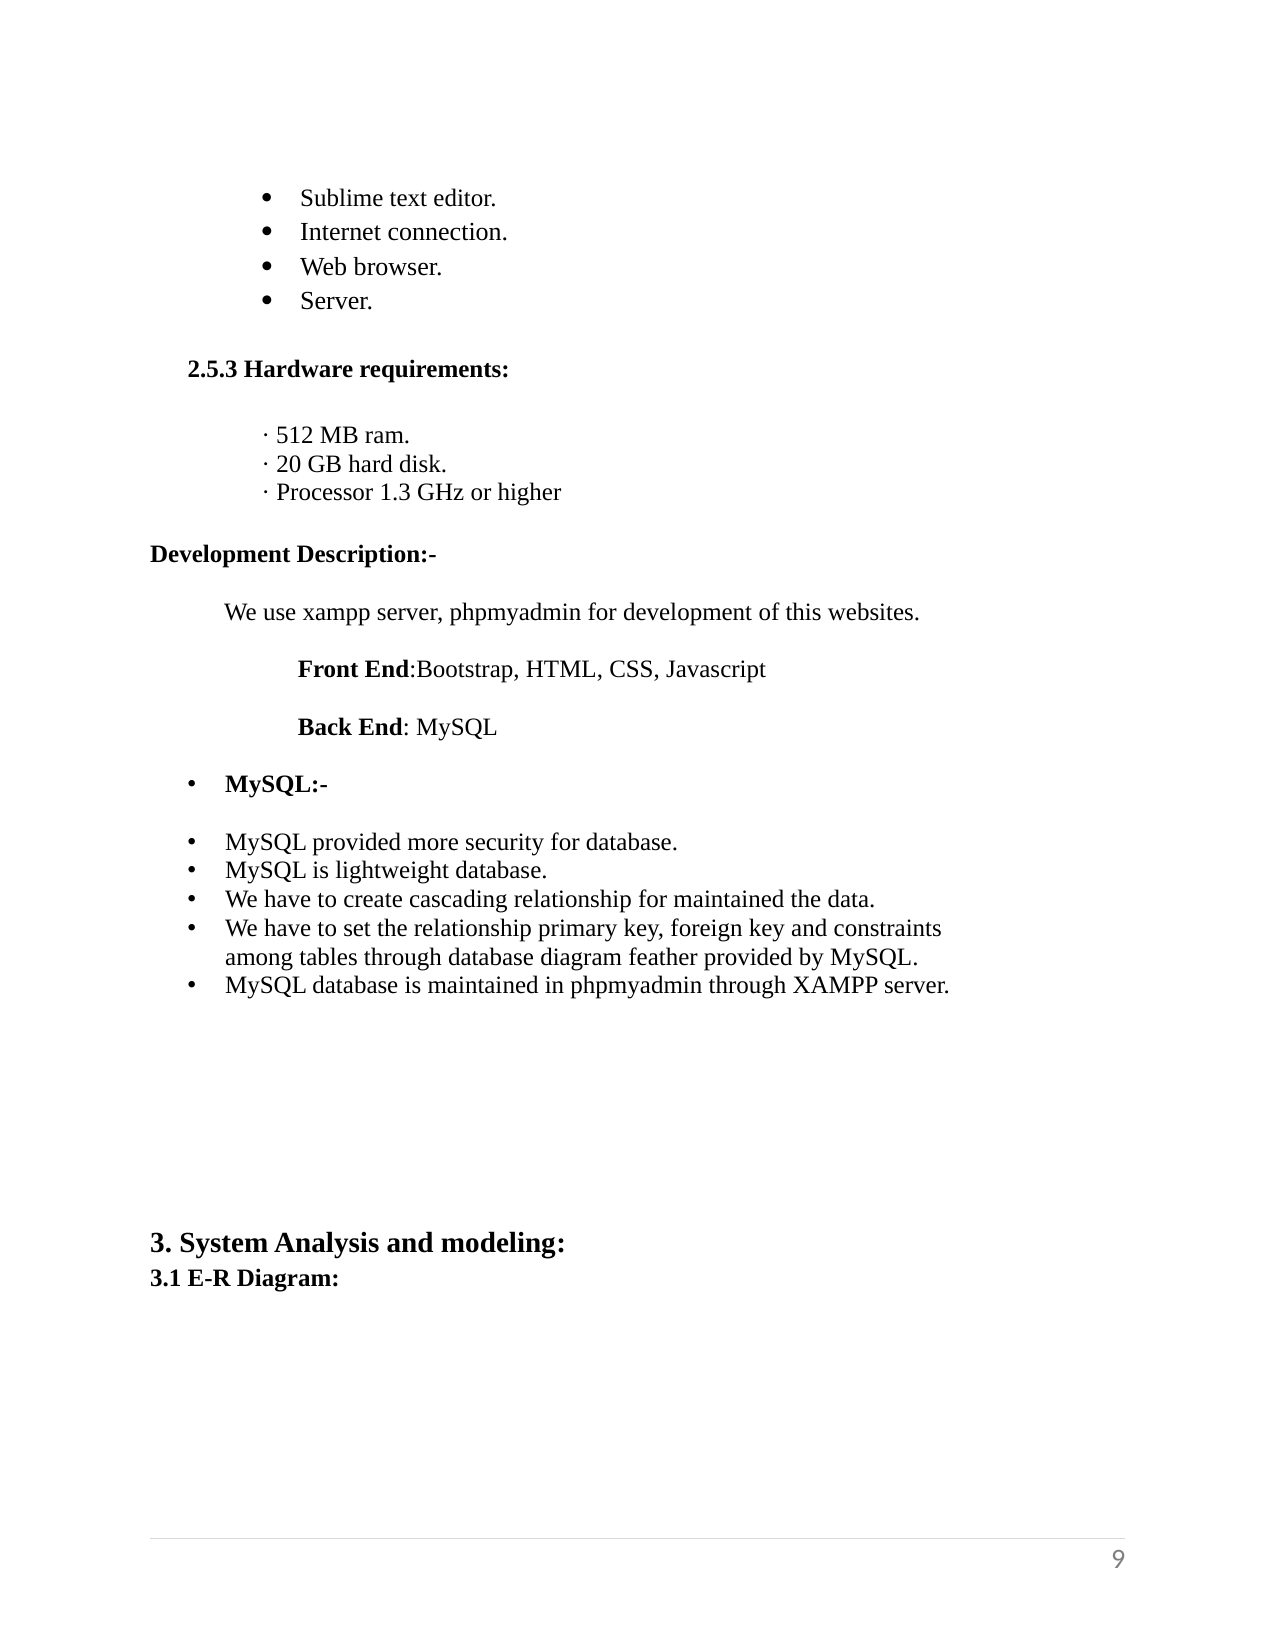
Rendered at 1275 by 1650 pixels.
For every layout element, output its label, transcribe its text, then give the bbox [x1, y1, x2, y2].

list We have to create cascading relationship for maintained the data. [187, 884, 1125, 913]
text 3.1 E-R Diagram: [150, 1263, 1125, 1292]
text Front End:Bootstrap, HTML, CSS, Javascript [150, 654, 1125, 683]
text · 512 MB ram. [150, 420, 1125, 449]
text · 20 GB hard disk. [150, 449, 1125, 477]
list Internet connection. [262, 216, 1125, 246]
list among tables through database diagram feather provided by MySQL. [187, 942, 1125, 971]
text Back End: MySQL [150, 712, 1125, 741]
list Web browser. [262, 251, 1125, 281]
list Server. [262, 285, 1125, 315]
list We have to set the relationship primary key, foreign key and constraints [187, 913, 1125, 942]
text · Processor 1.3 GHz or higher [150, 477, 1125, 506]
list MySQL provided more security for database. [187, 827, 1125, 856]
list MySQL:- [187, 769, 1125, 798]
list MySQL database is maintained in phpmyadmin through XAMPP server. [187, 971, 1125, 999]
list MySQL is lightweight database. [187, 856, 1125, 884]
text 3. System Analysis and modeling: [150, 1225, 1125, 1258]
text 2.5.3 Hardware requirements: [150, 354, 1125, 383]
list Sublime text editor. [262, 183, 1125, 212]
text Development Description:- [150, 539, 1125, 568]
text We use xampp server, phpmyadmin for development of this websites. [150, 597, 1125, 626]
